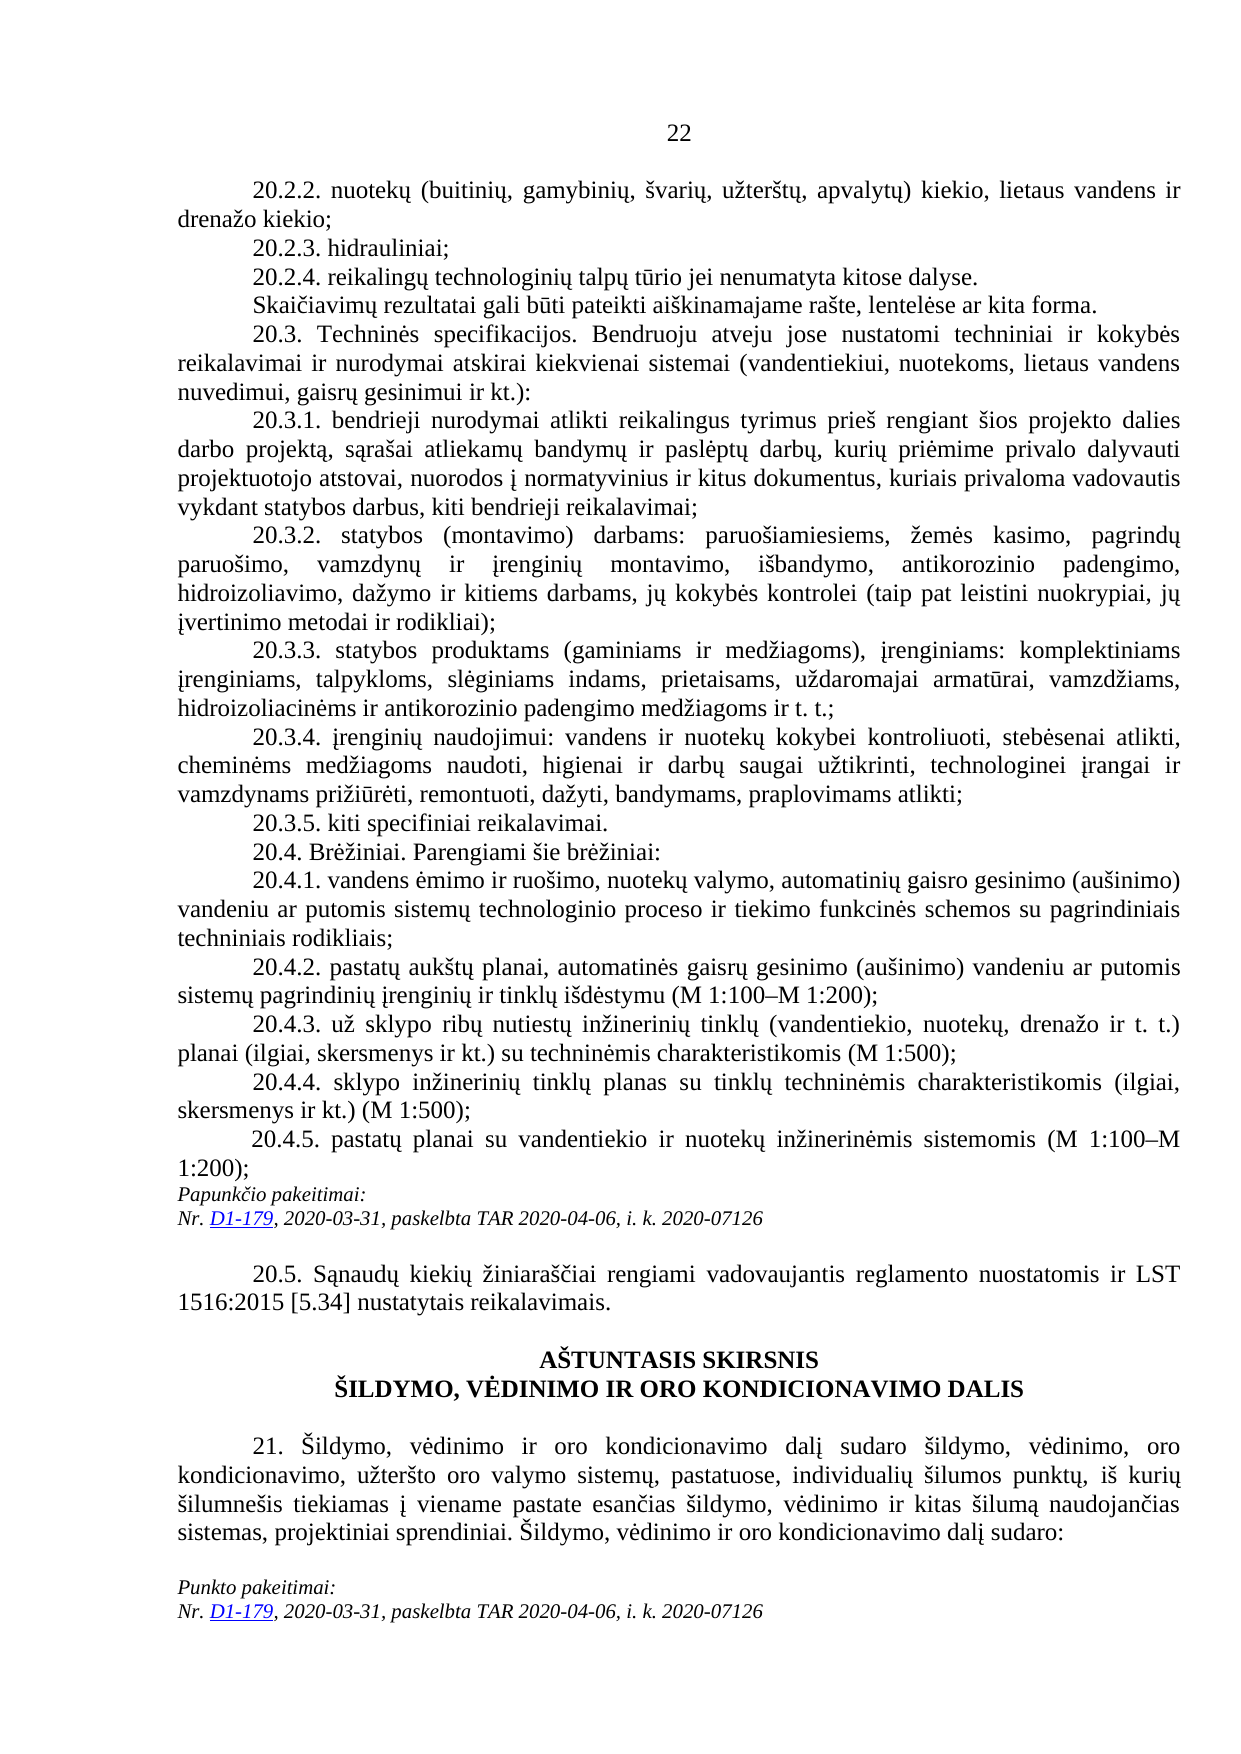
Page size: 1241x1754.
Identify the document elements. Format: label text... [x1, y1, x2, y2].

text 20.3.2. statybos (montavimo) darbams: paruošiamiesiems, žemės kasimo, pagrindų paruošimo, vamzdynų ir įrenginių montavimo, išbandymo, antikorozinio padengimo, hidroizoliavimo, dažymo ir kitiems darbams, jų kokybės kontrolei (taip pat leistini nuokrypiai, jų įvertinimo metodai ir rodikliai); [177, 521, 1181, 636]
text 20.4.3. už sklypo ribų nutiestų inžinerinių tinklų (vandentiekio, nuotekų, drenažo ir t. t.) planai (ilgiai, skersmenys ir kt.) su techninėmis charakteristikomis (M 1:500); [177, 1009, 1181, 1067]
text Nr. D1-179, 2020-03-31, paskelbta TAR 2020-04-06, i. k. 2020-07126 [177, 1599, 1181, 1623]
text 20.2.4. reikalingų technologinių talpų tūrio jei nenumatyta kitose dalyse. [177, 262, 1181, 291]
text Punkto pakeitimai: [177, 1575, 1181, 1599]
text 20.4.5. pastatų planai su vandentiekio ir nuotekų inžinerinėmis sistemomis (M 1:100–M 1:200); [177, 1124, 1181, 1182]
text 20.3.5. kiti specifiniai reikalavimai. [177, 808, 1181, 837]
text 20.2.2. nuotekų (buitinių, gamybinių, švarių, užterštų, apvalytų) kiekio, lietaus vandens ir drenažo kiekio; [177, 176, 1181, 233]
text 20.4.4. sklypo inžinerinių tinklų planas su tinklų techninėmis charakteristikomis (ilgiai, skersmenys ir kt.) (M 1:500); [177, 1067, 1181, 1124]
text 20.4.2. pastatų aukštų planai, automatinės gaisrų gesinimo (aušinimo) vandeniu ar putomis sistemų pagrindinių įrenginių ir tinklų išdėstymu (M 1:100–M 1:200); [177, 952, 1181, 1009]
text 21. Šildymo, vėdinimo ir oro kondicionavimo dalį sudaro šildymo, vėdinimo, oro kondicionavimo, užteršto oro valymo sistemų, pastatuose, individualių šilumos punktų, iš kurių šilumnešis tiekiamas į viename pastate esančias šildymo, vėdinimo ir kitas šilumą naudojančias sistemas, projektiniai sprendiniai. Šildymo, vėdinimo ir oro kondicionavimo dalį sudaro: [177, 1431, 1181, 1546]
text AŠTUNTASIS SKIRSNIS [177, 1345, 1181, 1374]
text 20.4. Brėžiniai. Parengiami šie brėžiniai: [177, 837, 1181, 866]
text 20.4.1. vandens ėmimo ir ruošimo, nuotekų valymo, automatinių gaisro gesinimo (aušinimo) vandeniu ar putomis sistemų technologinio proceso ir tiekimo funkcinės schemos su pagrindiniais techniniais rodikliais; [177, 866, 1181, 952]
text 20.2.3. hidrauliniai; [177, 233, 1181, 262]
text 20.3.4. įrenginių naudojimui: vandens ir nuotekų kokybei kontroliuoti, stebėsenai atlikti, cheminėms medžiagoms naudoti, higienai ir darbų saugai užtikrinti, technologinei įrangai ir vamzdynams prižiūrėti, remontuoti, dažyti, bandymams, praplovimams atlikti; [177, 722, 1181, 808]
text Papunkčio pakeitimai: [177, 1182, 1181, 1206]
text Skaičiavimų rezultatai gali būti pateikti aiškinamajame rašte, lentelėse ar kita forma. [177, 291, 1181, 319]
text 20.3.3. statybos produktams (gaminiams ir medžiagoms), įrenginiams: komplektiniams įrenginiams, talpykloms, slėginiams indams, prietaisams, uždaromajai armatūrai, vamzdžiams, hidroizoliacinėms ir antikorozinio padengimo medžiagoms ir t. t.; [177, 636, 1181, 722]
text 20.3.1. bendrieji nurodymai atlikti reikalingus tyrimus prieš rengiant šios projekto dalies darbo projektą, sąrašai atliekamų bandymų ir paslėptų darbų, kurių priėmime privalo dalyvauti projektuotojo atstovai, nuorodos į normatyvinius ir kitus dokumentus, kuriais privaloma vadovautis vykdant statybos darbus, kiti bendrieji reikalavimai; [177, 406, 1181, 521]
text 20.3. Techninės specifikacijos. Bendruoju atveju jose nustatomi techniniai ir kokybės reikalavimai ir nurodymai atskirai kiekvienai sistemai (vandentiekiui, nuotekoms, lietaus vandens nuvedimui, gaisrų gesinimui ir kt.): [177, 319, 1181, 406]
text 20.5. Sąnaudų kiekių žiniaraščiai rengiami vadovaujantis reglamento nuostatomis ir LST 1516:2015 [5.34] nustatytais reikalavimais. [177, 1259, 1181, 1316]
text ŠILDYMO, VĖDINIMO IR ORO KONDICIONAVIMO DALIS [177, 1374, 1181, 1402]
text Nr. D1-179, 2020-03-31, paskelbta TAR 2020-04-06, i. k. 2020-07126 [177, 1206, 1181, 1230]
